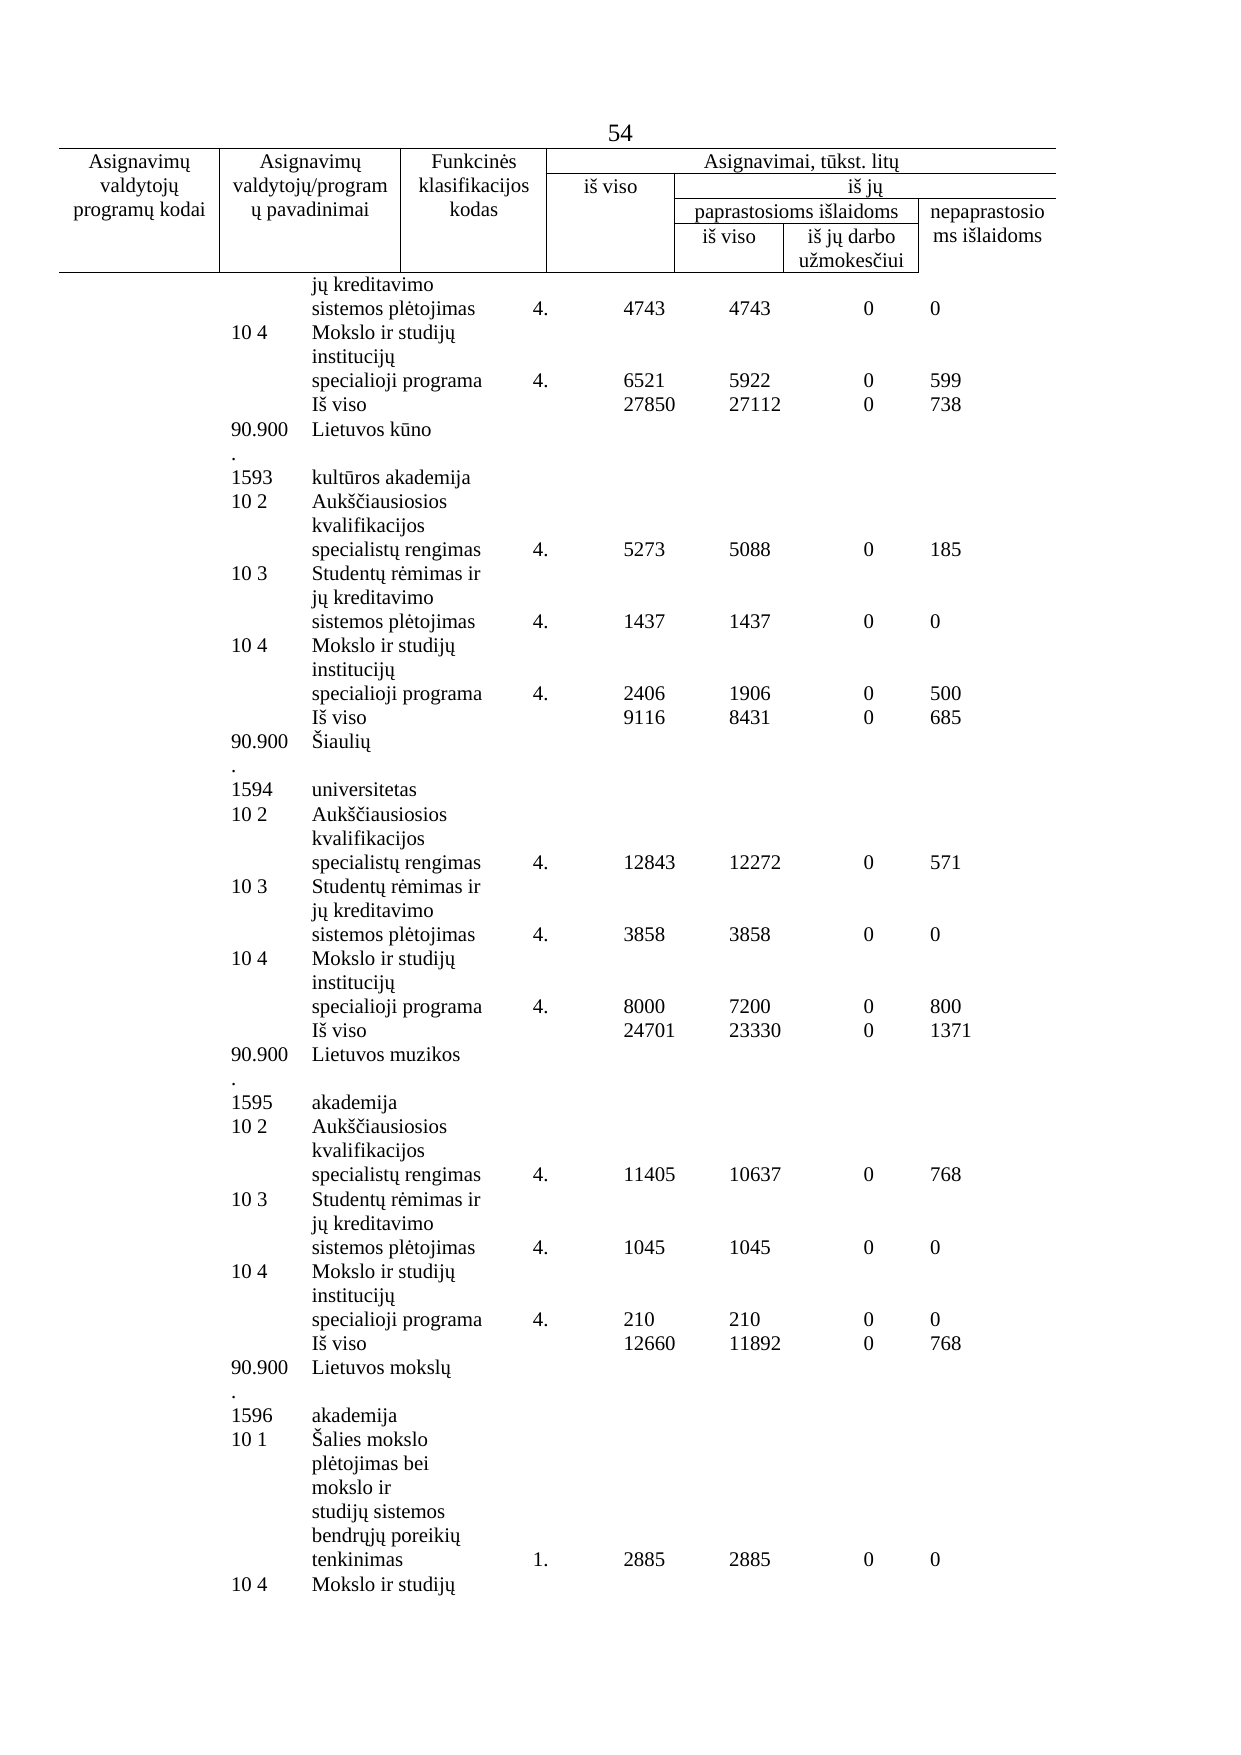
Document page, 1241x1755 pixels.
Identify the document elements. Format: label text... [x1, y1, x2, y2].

table_cell [612, 1499, 718, 1523]
table_cell [220, 681, 300, 705]
table_cell sistemos plėtojimas [300, 1235, 521, 1259]
table_cell [521, 561, 612, 585]
table_cell [220, 1331, 300, 1355]
table_cell [521, 489, 612, 513]
table_cell 0 [852, 537, 919, 561]
table_cell specialioji programa [300, 1307, 521, 1331]
table_cell [919, 489, 1063, 513]
table_cell [521, 874, 612, 898]
table_cell 0 [852, 994, 919, 1018]
table_cell [59, 633, 219, 657]
table_cell 10 1 [220, 1427, 300, 1451]
table_cell 0 [852, 1018, 919, 1042]
table_cell iš jų [675, 174, 1056, 198]
table_cell 0 [852, 609, 919, 633]
table_cell [59, 1283, 219, 1307]
table_cell 1045 [718, 1235, 852, 1259]
table_cell [718, 344, 852, 368]
table_cell [220, 1283, 300, 1307]
table_cell [852, 1571, 919, 1596]
table_cell [521, 1571, 612, 1596]
table_cell mokslo ir [300, 1475, 521, 1499]
table_cell [612, 1355, 718, 1403]
table_cell [59, 1090, 219, 1114]
table_cell [220, 826, 300, 849]
table_cell [220, 368, 300, 392]
table_cell [919, 1211, 1063, 1234]
table_cell 0 [852, 922, 919, 946]
table_cell [220, 1018, 300, 1042]
table_cell specialioji programa [300, 368, 521, 392]
table_cell [59, 898, 219, 922]
table_cell universitetas [300, 778, 521, 801]
table_cell [919, 1042, 1063, 1090]
table_cell [59, 705, 219, 729]
table_cell 5088 [718, 537, 852, 561]
table_cell [521, 1211, 612, 1234]
table_cell [612, 898, 718, 922]
table_cell [919, 272, 1063, 296]
table_cell [59, 1331, 219, 1355]
table_cell kvalifikacijos [300, 826, 521, 849]
table_cell [220, 1163, 300, 1186]
table_cell [852, 1499, 919, 1523]
table_cell [612, 489, 718, 513]
table_cell [612, 729, 718, 777]
table_cell [852, 465, 919, 489]
table_cell [718, 320, 852, 344]
table_cell [718, 1355, 852, 1403]
table_cell Iš viso [300, 705, 521, 729]
table_cell [521, 344, 612, 368]
table_cell 90.900. [220, 416, 300, 464]
table_cell [612, 1571, 718, 1596]
table_cell [220, 898, 300, 922]
table_cell [220, 296, 300, 320]
table_cell [59, 1427, 219, 1451]
table_cell bendrųjų poreikių [300, 1523, 521, 1547]
table_cell [220, 922, 300, 946]
table_cell akademija [300, 1090, 521, 1114]
table_cell [220, 344, 300, 368]
table_cell [521, 1042, 612, 1090]
table_cell 6521 [612, 368, 718, 392]
table_cell [612, 1451, 718, 1475]
table_cell 0 [919, 922, 1063, 946]
table_cell institucijų [300, 1283, 521, 1307]
table_cell [612, 513, 718, 537]
table_cell [521, 1475, 612, 1499]
table_cell [59, 1451, 219, 1475]
table_cell 800 [919, 994, 1063, 1018]
table_cell 500 [919, 681, 1063, 705]
table_cell [1056, 223, 1063, 272]
table_cell [718, 1523, 852, 1547]
table_cell jų kreditavimo [300, 273, 521, 296]
table_cell 599 [919, 368, 1063, 392]
table_cell [521, 778, 612, 801]
table_cell [521, 826, 612, 849]
table_cell [919, 561, 1063, 585]
table_cell [612, 874, 718, 898]
table_cell [59, 416, 219, 464]
table_cell institucijų [300, 970, 521, 994]
table_cell 23330 [718, 1018, 852, 1042]
table_cell [59, 561, 219, 585]
table_cell 9116 [612, 705, 718, 729]
table_cell [59, 1548, 219, 1571]
table_cell 10637 [718, 1163, 852, 1186]
table_cell 768 [919, 1331, 1063, 1355]
table_cell 10 2 [220, 489, 300, 513]
table_cell [718, 826, 852, 849]
table_header [1056, 148, 1063, 173]
table_cell [919, 826, 1063, 849]
table_cell [59, 1259, 219, 1283]
table_cell [59, 296, 219, 320]
table_cell [852, 778, 919, 801]
table_cell [59, 850, 219, 874]
table_cell 12272 [718, 850, 852, 874]
table_cell [521, 898, 612, 922]
table_cell [521, 1523, 612, 1547]
table_cell 0 [852, 393, 919, 416]
table_cell 1371 [919, 1018, 1063, 1042]
table_cell [59, 994, 219, 1018]
table_cell kultūros akademija [300, 465, 521, 489]
table_cell 90.900. [220, 1042, 300, 1090]
table_cell studijų sistemos [300, 1499, 521, 1523]
table_cell 0 [919, 609, 1063, 633]
table_cell [718, 489, 852, 513]
table_cell [852, 633, 919, 657]
table_cell 2885 [718, 1548, 852, 1571]
table_cell 4. [521, 1235, 612, 1259]
table_cell [521, 729, 612, 777]
table_cell [521, 1090, 612, 1114]
table_cell [521, 633, 612, 657]
table_cell 11892 [718, 1331, 852, 1355]
table_cell [220, 1138, 300, 1162]
table_cell [612, 801, 718, 826]
table_cell [718, 898, 852, 922]
table_cell [220, 850, 300, 874]
table_cell [612, 1138, 718, 1162]
table_cell [718, 874, 852, 898]
table_cell Studentų rėmimas ir [300, 1186, 521, 1211]
table_cell [220, 970, 300, 994]
table_cell [919, 1523, 1063, 1547]
table_cell 8431 [718, 705, 852, 729]
table_cell [59, 826, 219, 849]
table_cell Mokslo ir studijų [300, 946, 521, 970]
table_cell [718, 1427, 852, 1451]
table_cell nepaprastosioms išlaidoms [919, 199, 1056, 272]
table_cell Studentų rėmimas ir [300, 874, 521, 898]
table_cell [852, 1451, 919, 1475]
table_cell sistemos plėtojimas [300, 922, 521, 946]
table_cell [612, 585, 718, 609]
table_cell [220, 657, 300, 681]
table_cell 4. [521, 609, 612, 633]
table_cell institucijų [300, 657, 521, 681]
table_cell [521, 657, 612, 681]
table_cell [612, 946, 718, 970]
table_cell 1437 [612, 609, 718, 633]
table_cell 4. [521, 994, 612, 1018]
table_cell [852, 416, 919, 464]
table_cell 4743 [612, 296, 718, 320]
table_cell [59, 1211, 219, 1234]
table_cell [59, 513, 219, 537]
table_cell [852, 1090, 919, 1114]
table_cell [919, 729, 1063, 777]
table_cell [521, 1499, 612, 1523]
table_cell [852, 729, 919, 777]
table_cell [521, 1138, 612, 1162]
table_cell [59, 681, 219, 705]
table_cell [220, 1475, 300, 1499]
table_cell [919, 970, 1063, 994]
table_cell 11405 [612, 1163, 718, 1186]
table_cell [59, 1186, 219, 1211]
table_cell [718, 561, 852, 585]
table_cell [919, 946, 1063, 970]
table_cell 0 [852, 296, 919, 320]
table_cell [59, 970, 219, 994]
table_cell [919, 801, 1063, 826]
table_cell [852, 1186, 919, 1211]
table_cell [59, 1475, 219, 1499]
table_cell [59, 1114, 219, 1138]
table_cell 27112 [718, 393, 852, 416]
table_cell [521, 1114, 612, 1138]
table_cell [718, 970, 852, 994]
table_cell 8000 [612, 994, 718, 1018]
table_cell Mokslo ir studijų [300, 633, 521, 657]
table_cell 1596 [220, 1403, 300, 1427]
table_cell [521, 1283, 612, 1307]
table_cell [718, 1475, 852, 1499]
table_cell [612, 633, 718, 657]
table_cell [718, 416, 852, 464]
table_cell [919, 344, 1063, 368]
table_cell [220, 513, 300, 537]
table_cell [718, 1211, 852, 1234]
table_cell 10 4 [220, 633, 300, 657]
table_cell 738 [919, 393, 1063, 416]
table_cell [919, 1259, 1063, 1283]
table_cell [521, 1331, 612, 1355]
table_cell 0 [852, 850, 919, 874]
table_cell [59, 729, 219, 777]
table_cell [220, 393, 300, 416]
table_cell 0 [919, 1307, 1063, 1331]
table_cell kvalifikacijos [300, 513, 521, 537]
table_cell [852, 1475, 919, 1499]
table_cell [919, 1090, 1063, 1114]
table_cell jų kreditavimo [300, 1211, 521, 1234]
table_cell [59, 393, 219, 416]
table_cell Lietuvos kūno [300, 416, 521, 464]
table_cell [220, 1451, 300, 1475]
table_cell [59, 368, 219, 392]
table_cell [220, 585, 300, 609]
table_cell [220, 1235, 300, 1259]
table_cell [612, 1211, 718, 1234]
table_cell 0 [919, 1235, 1063, 1259]
table_cell specialioji programa [300, 681, 521, 705]
table_cell [919, 1571, 1063, 1596]
table_cell kvalifikacijos [300, 1138, 521, 1162]
table_cell [59, 1499, 219, 1523]
table_cell [612, 344, 718, 368]
table_cell tenkinimas [300, 1548, 521, 1571]
table_cell [718, 1499, 852, 1523]
table_cell 4. [521, 537, 612, 561]
table_cell 1. [521, 1548, 612, 1571]
table_cell [852, 970, 919, 994]
table_cell 1045 [612, 1235, 718, 1259]
table_cell [852, 273, 919, 296]
table_cell [919, 898, 1063, 922]
table_cell [521, 1403, 612, 1427]
table_cell Lietuvos muzikos [300, 1042, 521, 1090]
table_cell [521, 1018, 612, 1042]
table_cell 768 [919, 1163, 1063, 1186]
table_cell Aukščiausiosios [300, 801, 521, 826]
table_cell [612, 273, 718, 296]
table_cell [852, 1355, 919, 1403]
table_cell Studentų rėmimas ir [300, 561, 521, 585]
table_cell [59, 1042, 219, 1090]
table_cell [59, 1235, 219, 1259]
table_cell [718, 465, 852, 489]
table_cell [852, 1523, 919, 1547]
table_cell [919, 1451, 1063, 1475]
table_cell [521, 1451, 612, 1475]
table_cell 685 [919, 705, 1063, 729]
table_cell [521, 320, 612, 344]
table_cell [521, 1355, 612, 1403]
table_cell 10 4 [220, 320, 300, 344]
table_cell 4. [521, 368, 612, 392]
table_cell [612, 1090, 718, 1114]
table_cell [220, 1523, 300, 1547]
table_cell Iš viso [300, 1018, 521, 1042]
table_cell 12843 [612, 850, 718, 874]
table_cell [220, 537, 300, 561]
table_cell 210 [718, 1307, 852, 1331]
table_cell [220, 1211, 300, 1234]
table_cell [852, 898, 919, 922]
table_cell [718, 1451, 852, 1475]
table_cell 10 3 [220, 874, 300, 898]
table_cell [718, 513, 852, 537]
table_cell [220, 705, 300, 729]
table_cell 7200 [718, 994, 852, 1018]
table_cell 571 [919, 850, 1063, 874]
table_cell iš jų darbo užmokesčiui [784, 224, 918, 272]
table_cell 4743 [718, 296, 852, 320]
table_cell [521, 393, 612, 416]
table_cell [59, 489, 219, 513]
table_cell [59, 537, 219, 561]
table_cell 0 [852, 1235, 919, 1259]
table_cell [1056, 198, 1063, 223]
table_cell [220, 1307, 300, 1331]
table_cell 1593 [220, 465, 300, 489]
table_cell [59, 778, 219, 801]
table_cell [718, 1571, 852, 1596]
table_cell plėtojimas bei [300, 1451, 521, 1475]
table_cell 185 [919, 537, 1063, 561]
table_cell specialistų rengimas [300, 1163, 521, 1186]
table_cell [59, 946, 219, 970]
table_cell [1056, 173, 1063, 198]
table_cell [521, 1259, 612, 1283]
table_cell [919, 1403, 1063, 1427]
table_cell 0 [852, 1307, 919, 1331]
table_cell [718, 273, 852, 296]
table_cell [852, 344, 919, 368]
table_cell 4. [521, 296, 612, 320]
table_cell 0 [852, 1331, 919, 1355]
table_cell [919, 874, 1063, 898]
table_cell specialistų rengimas [300, 537, 521, 561]
table_cell institucijų [300, 344, 521, 368]
table_cell [919, 1186, 1063, 1211]
table_cell [852, 561, 919, 585]
table_cell [919, 1114, 1063, 1138]
table_cell 0 [852, 1163, 919, 1186]
table_cell [718, 657, 852, 681]
table_cell [612, 826, 718, 849]
table_cell [59, 801, 219, 826]
table_cell sistemos plėtojimas [300, 296, 521, 320]
table_cell [521, 1186, 612, 1211]
table_cell 0 [852, 368, 919, 392]
table_cell [521, 970, 612, 994]
table_cell [612, 320, 718, 344]
table_cell Mokslo ir studijų [300, 320, 521, 344]
table_cell [612, 1475, 718, 1499]
table_cell [919, 1283, 1063, 1307]
table_cell jų kreditavimo [300, 585, 521, 609]
table_cell akademija [300, 1403, 521, 1427]
table_cell 1906 [718, 681, 852, 705]
table_cell 10 2 [220, 1114, 300, 1138]
table_cell [612, 1042, 718, 1090]
table_cell [919, 585, 1063, 609]
table_cell [852, 489, 919, 513]
table_cell [852, 1211, 919, 1234]
table_cell [521, 801, 612, 826]
table_cell [612, 416, 718, 464]
table_cell [919, 416, 1063, 464]
table_cell 4. [521, 1307, 612, 1331]
table_cell 5273 [612, 537, 718, 561]
table_cell 4. [521, 922, 612, 946]
table_cell [852, 1427, 919, 1451]
table_cell [919, 1499, 1063, 1523]
table_cell [612, 1186, 718, 1211]
table_cell [718, 801, 852, 826]
table_cell [59, 657, 219, 681]
table_cell 4. [521, 681, 612, 705]
table_cell [59, 1403, 219, 1427]
table_cell [718, 633, 852, 657]
table_cell [220, 1548, 300, 1571]
table_cell [612, 970, 718, 994]
table_cell jų kreditavimo [300, 898, 521, 922]
table_cell [919, 465, 1063, 489]
table_cell [612, 1283, 718, 1307]
table_cell specialioji programa [300, 994, 521, 1018]
table_cell 10 3 [220, 1186, 300, 1211]
table_cell [612, 1427, 718, 1451]
table_cell [919, 513, 1063, 537]
table_cell 0 [852, 705, 919, 729]
table_cell 0 [919, 1548, 1063, 1571]
table_cell [718, 1259, 852, 1283]
table_cell [852, 657, 919, 681]
table_cell [919, 778, 1063, 801]
table_cell [718, 585, 852, 609]
table_cell iš viso [675, 224, 783, 272]
table_cell [220, 994, 300, 1018]
table_cell [919, 1138, 1063, 1162]
table_cell [521, 946, 612, 970]
table_cell [59, 1138, 219, 1162]
table_cell 4. [521, 850, 612, 874]
table_cell [612, 465, 718, 489]
table_cell [612, 1523, 718, 1547]
table_cell [718, 1042, 852, 1090]
table_cell [718, 1283, 852, 1307]
table_cell [718, 778, 852, 801]
table_cell [852, 1259, 919, 1283]
table_cell 24701 [612, 1018, 718, 1042]
table_cell [919, 1427, 1063, 1451]
table_cell [612, 1259, 718, 1283]
table_cell [521, 705, 612, 729]
table_cell Šalies mokslo [300, 1427, 521, 1451]
table_cell [59, 1018, 219, 1042]
table_cell [612, 561, 718, 585]
table_cell [59, 344, 219, 368]
table_cell 1437 [718, 609, 852, 633]
table_cell [852, 801, 919, 826]
table_cell 3858 [718, 922, 852, 946]
table_header Funkcinės klasifikacijos kodas [401, 149, 546, 272]
table_cell [852, 1042, 919, 1090]
table_cell 10 4 [220, 1571, 300, 1596]
table_cell [852, 1403, 919, 1427]
table_cell [59, 585, 219, 609]
table_cell 0 [852, 681, 919, 705]
table_cell Mokslo ir studijų [300, 1571, 521, 1596]
table_cell [220, 1499, 300, 1523]
table_cell [59, 609, 219, 633]
table_cell [59, 320, 219, 344]
table_cell [718, 1138, 852, 1162]
table_cell 10 2 [220, 801, 300, 826]
table_cell 10 3 [220, 561, 300, 585]
table_cell [612, 657, 718, 681]
table_cell 1595 [220, 1090, 300, 1114]
table_cell 3858 [612, 922, 718, 946]
table_cell [521, 465, 612, 489]
table_cell 12660 [612, 1331, 718, 1355]
table_cell Aukščiausiosios [300, 1114, 521, 1138]
table_cell specialistų rengimas [300, 850, 521, 874]
table_cell 10 4 [220, 1259, 300, 1283]
table_cell [521, 513, 612, 537]
table_cell [919, 1475, 1063, 1499]
table_cell 210 [612, 1307, 718, 1331]
table_cell [521, 416, 612, 464]
table_cell [521, 273, 612, 296]
table_cell [59, 1307, 219, 1331]
table_cell [612, 1403, 718, 1427]
table_cell [59, 465, 219, 489]
table_cell [718, 946, 852, 970]
table_cell [852, 1138, 919, 1162]
table_cell 90.900. [220, 1355, 300, 1403]
table_cell [521, 585, 612, 609]
table_cell [59, 273, 219, 296]
table_cell [852, 826, 919, 849]
table_cell [612, 1114, 718, 1138]
table_cell 4. [521, 1163, 612, 1186]
table_cell [919, 657, 1063, 681]
table_cell paprastosioms išlaidoms [675, 199, 918, 223]
table_cell [718, 1403, 852, 1427]
table_cell Mokslo ir studijų [300, 1259, 521, 1283]
table_cell 90.900. [220, 729, 300, 777]
table_cell [718, 1186, 852, 1211]
table_cell [852, 585, 919, 609]
table_cell [220, 273, 300, 296]
table_cell Iš viso [300, 393, 521, 416]
table_cell [718, 729, 852, 777]
table_cell [59, 1163, 219, 1186]
table_cell [220, 609, 300, 633]
table_cell [852, 320, 919, 344]
table_cell 2885 [612, 1548, 718, 1571]
table_cell 10 4 [220, 946, 300, 970]
table_cell [852, 513, 919, 537]
table_cell Šiaulių [300, 729, 521, 777]
table_cell [59, 1523, 219, 1547]
table_cell [59, 1571, 219, 1596]
table_header Asignavimų valdytojų/programų pavadinimai [220, 149, 400, 272]
table_cell [612, 778, 718, 801]
table_cell Lietuvos mokslų [300, 1355, 521, 1403]
table_cell sistemos plėtojimas [300, 609, 521, 633]
table_cell [521, 1427, 612, 1451]
table_cell Aukščiausiosios [300, 489, 521, 513]
table_cell 2406 [612, 681, 718, 705]
table_cell 0 [852, 1548, 919, 1571]
table_cell [59, 1355, 219, 1403]
table_cell [852, 946, 919, 970]
table_cell [852, 874, 919, 898]
table_cell [919, 633, 1063, 657]
table_cell [919, 1355, 1063, 1403]
table_cell 27850 [612, 393, 718, 416]
table_cell [718, 1114, 852, 1138]
table_cell [919, 320, 1063, 344]
table_cell [852, 1114, 919, 1138]
table_header Asignavimų valdytojų programų kodai [59, 149, 219, 272]
table_cell Iš viso [300, 1331, 521, 1355]
table_cell 5922 [718, 368, 852, 392]
table_cell 0 [919, 296, 1063, 320]
table_cell [852, 1283, 919, 1307]
table_cell [59, 874, 219, 898]
table_cell [59, 922, 219, 946]
table_cell 1594 [220, 778, 300, 801]
table_header Asignavimai, tūkst. litų [547, 149, 1056, 173]
table_cell [718, 1090, 852, 1114]
table_cell iš viso [547, 174, 674, 272]
